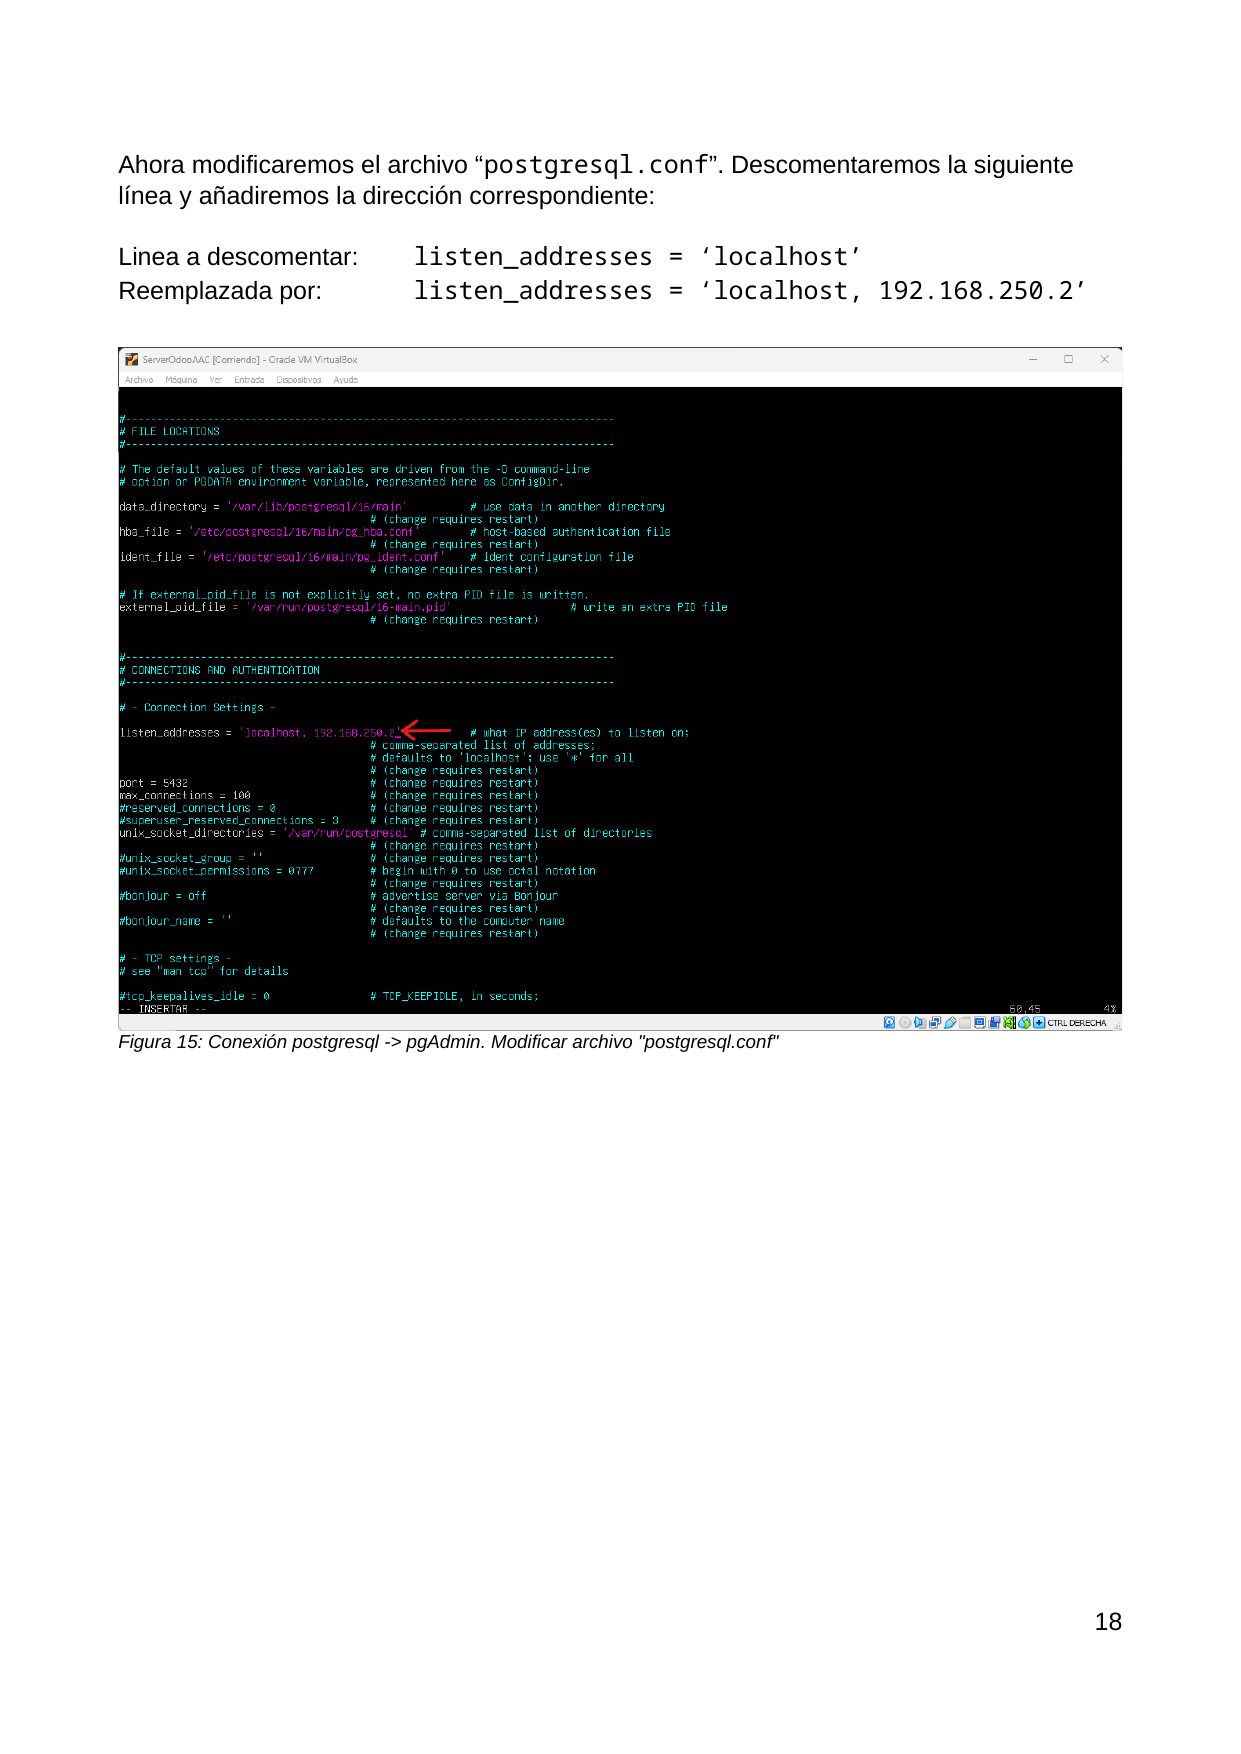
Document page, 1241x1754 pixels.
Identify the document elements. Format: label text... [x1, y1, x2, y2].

text Reemplazada por: listen_addresses = ‘localhost, 192.168.250.2’ [118, 272, 1122, 307]
text Figura 15: Conexión postgresql -> pgAdmin. Modificar archivo "postgresql.conf" [118, 1031, 1122, 1052]
text Linea a descomentar: listen_addresses = ‘localhost’ [118, 238, 1122, 272]
picture [118, 347, 1123, 1031]
text Ahora modificaremos el archivo “postgresql.conf”. Descomentaremos la siguiente línea y añadiremos la dirección correspondiente: [118, 147, 1122, 210]
